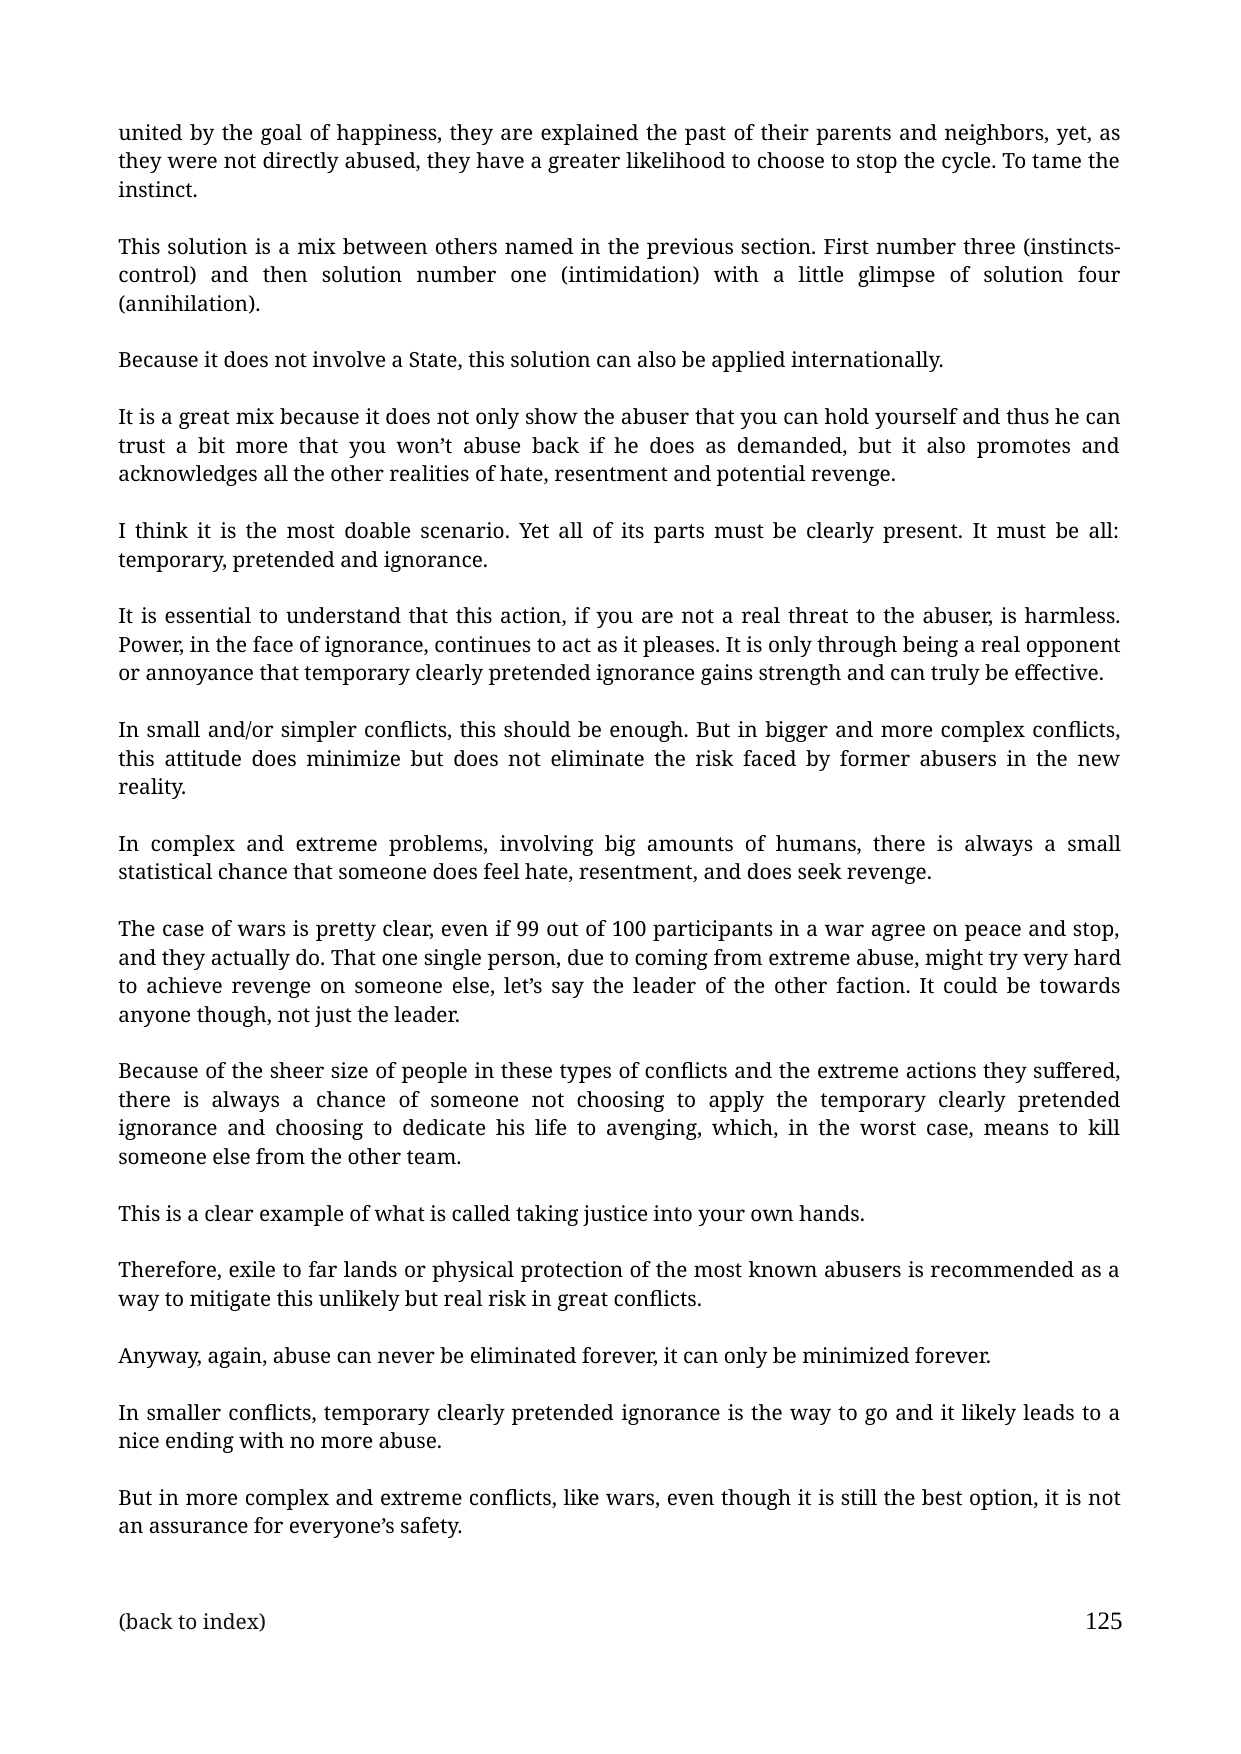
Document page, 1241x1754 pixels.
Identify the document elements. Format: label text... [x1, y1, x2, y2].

text The case of wars is pretty clear, even if 99 out of 100 participants in a war agree on peace and stop, and they actually do. That one single person, due to coming from extreme abuse, might try very hard to achieve revenge on someone else, let’s say the leader of the other faction. It could be towards anyone though, not just the leader. [118, 914, 1122, 1028]
text united by the goal of happiness, they are explained the past of their parents and neighbors, yet, as they were not directly abused, they have a greater likelihood to choose to stop the cycle. To tame the instinct. [118, 118, 1122, 203]
text It is essential to understand that this action, if you are not a real threat to the abuser, is harmless. Power, in the face of ignorance, continues to act as it pleases. It is only through being a real opponent or annoyance that temporary clearly pretended ignorance gains strength and can truly be effective. [118, 602, 1122, 687]
text In small and/or simpler conflicts, this should be enough. But in bigger and more complex conflicts, this attitude does minimize but does not eliminate the risk faced by former abusers in the new reality. [118, 715, 1122, 801]
text But in more complex and extreme conflicts, like wars, even though it is still the best option, it is not an assurance for everyone’s safety. [118, 1483, 1122, 1540]
text Because it does not involve a State, this solution can also be applied internationally. [118, 346, 1122, 374]
text I think it is the most doable scenario. Yet all of its parts must be clearly present. It must be all: temporary, pretended and ignorance. [118, 516, 1122, 573]
text This is a clear example of what is called taking justice into your own hands. [118, 1199, 1122, 1227]
text This solution is a mix between others named in the previous section. First number three (instincts-control) and then solution number one (intimidation) with a little glimpse of solution four (annihilation). [118, 232, 1122, 317]
text In smaller conflicts, temporary clearly pretended ignorance is the way to go and it likely leads to a nice ending with no more abuse. [118, 1398, 1122, 1455]
text Because of the sheer size of people in these types of conflicts and the extreme actions they suffered, there is always a chance of someone not choosing to apply the temporary clearly pretended ignorance and choosing to dedicate his life to avenging, which, in the worst case, means to kill someone else from the other team. [118, 1057, 1122, 1170]
text Therefore, exile to far lands or physical protection of the most known abusers is recommended as a way to mitigate this unlikely but real risk in great conflicts. [118, 1256, 1122, 1312]
text It is a great mix because it does not only show the abuser that you can hold yourself and thus he can trust a bit more that you won’t abuse back if he does as demanded, but it also promotes and acknowledges all the other realities of hate, resentment and potential revenge. [118, 402, 1122, 488]
text In complex and extreme problems, involving big amounts of humans, there is always a small statistical chance that someone does feel hate, resentment, and does seek revenge. [118, 829, 1122, 886]
text Anyway, again, abuse can never be eliminated forever, it can only be minimized forever. [118, 1341, 1122, 1369]
